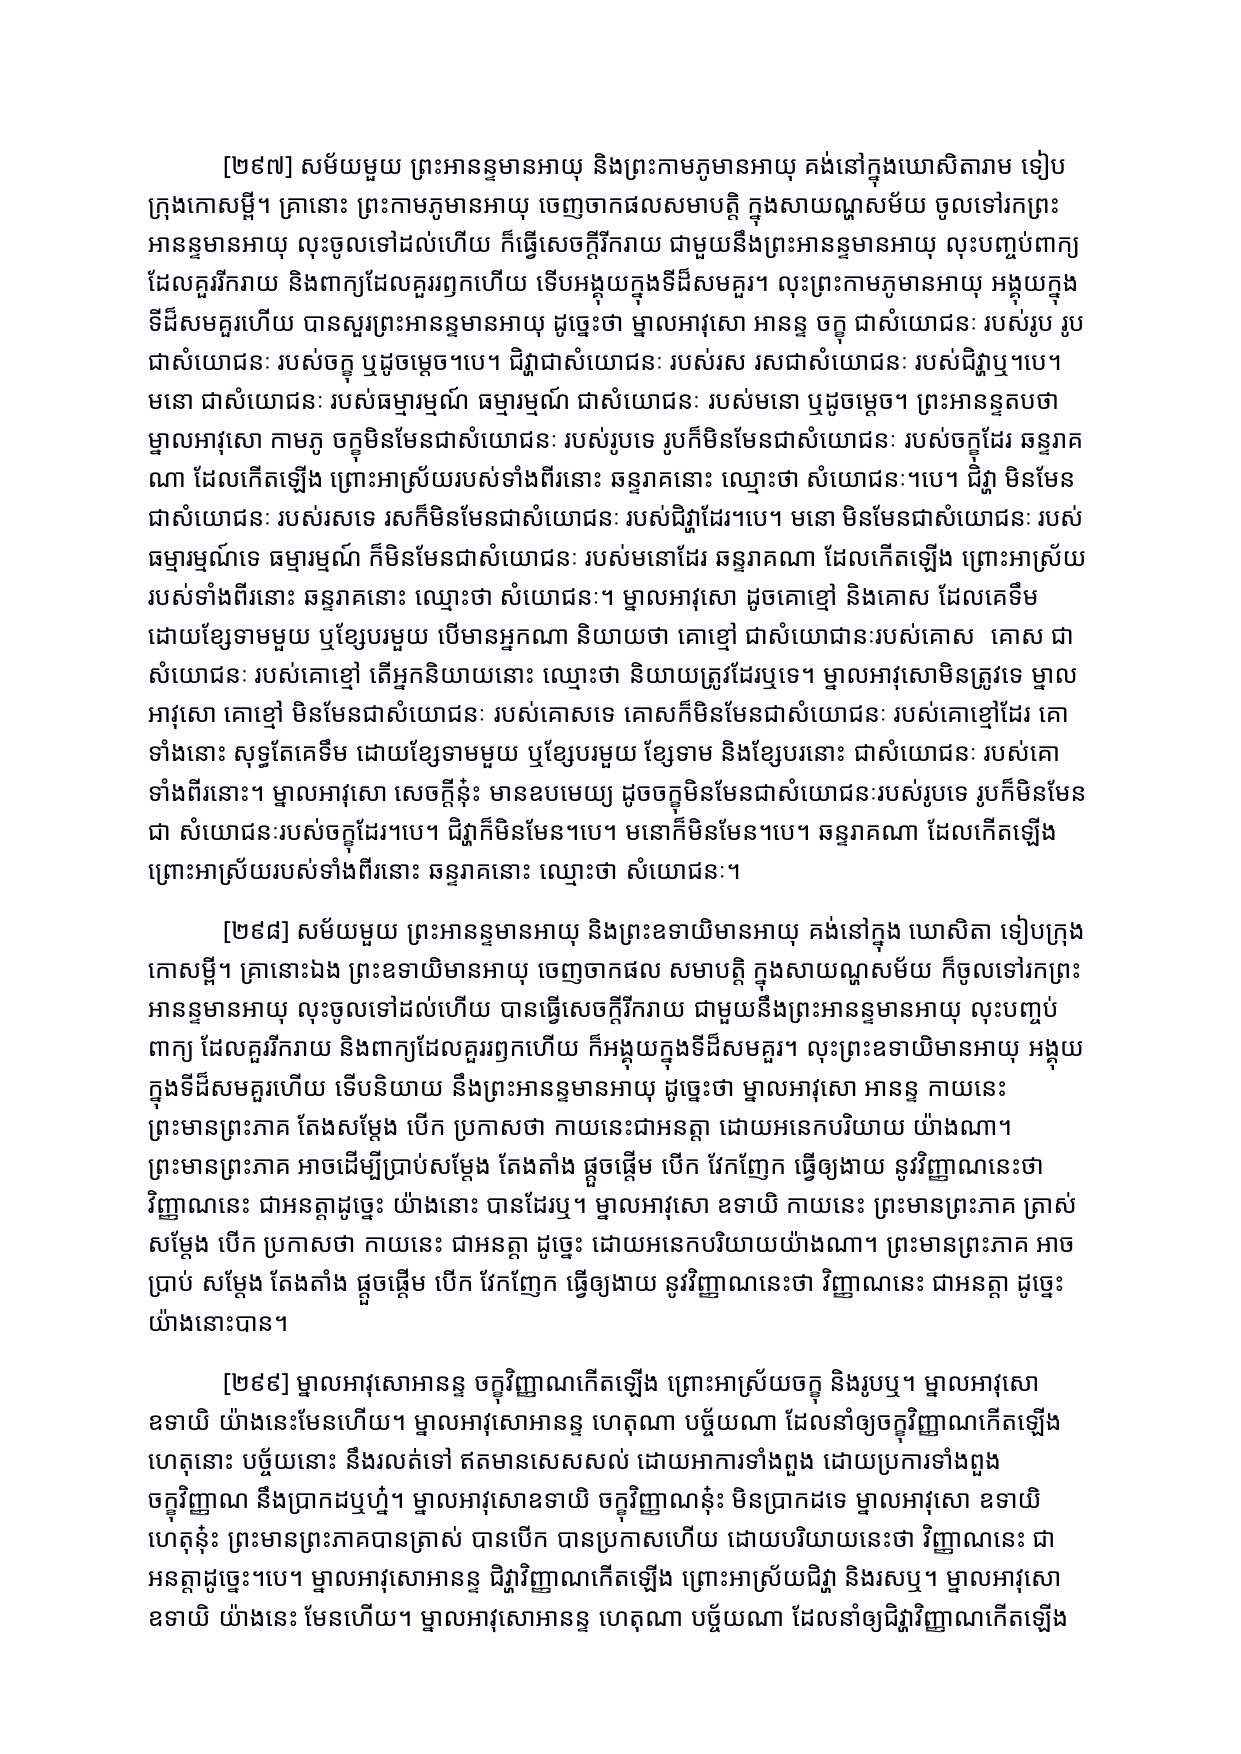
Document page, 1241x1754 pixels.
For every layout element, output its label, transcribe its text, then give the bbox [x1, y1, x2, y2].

text [២៩៧] សម័យមួយ ព្រះអានន្ទមានអាយុ និងព្រះកាមភូមានអាយុ គង់នៅក្នុង​ឃោសិតារាម ទៀបក្រុងកោសម្ពី។ គ្រានោះ ព្រះកាមភូមានអាយុ ចេញចាក​ផល​សមាបត្តិ ក្នុងសាយណ្ហសម័យ ចូលទៅរកព្រះអានន្ទមានអាយុ លុះចូលទៅដល់ហើយ ក៏ធ្វើសេចក្តី​រីករាយ ជាមួយនឹងព្រះអានន្ទមានអាយុ លុះបញ្ចប់ពាក្យ ដែលគួររីករាយ និងពាក្យដែលគួររឭកហើយ ទើបអង្គុយក្នុងទីដ៏សមគួរ។ លុះព្រះកាមភូមានអាយុ អង្គុយ​ក្នុងទីដ៏សមគួរហើយ បានសួរព្រះអានន្ទមានអាយុ ដូច្នេះថា ម្នាលអាវុសោ អានន្ទ ចក្ខុ ជាសំយោជនៈ របស់រូប រូបជាសំយោជនៈ របស់ចក្ខុ ឬដូចម្តេច។បេ។ ជិវ្ហាជា​សំយោជនៈ របស់រស រសជាសំយោជនៈ របស់ជិវ្ហាឬ។បេ។ មនោ ជាសំយោជនៈ របស់ធម្មារម្មណ៍ ធម្មារម្មណ៍ ជាសំយោជនៈ របស់មនោ ឬដូចម្តេច។ ព្រះអានន្ទតបថា ម្នាលអាវុសោ កាមភូ ចក្ខុមិនមែនជាសំយោជនៈ របស់រូបទេ រូបក៏មិនមែនជាសំយោជនៈ របស់ចក្ខុដែរ ឆន្ទរាគណា ដែលកើតឡើង ព្រោះអាស្រ័យរបស់ទាំងពីរនោះ ឆន្ទរាគនោះ ឈ្មោះថា សំយោជនៈ។បេ។ ជិវ្ហា មិនមែនជាសំយោជនៈ របស់រសទេ រសក៏មិន​មែនជាសំយោជនៈ របស់ជិវ្ហាដែរ។​បេ។ មនោ មិនមែនជាសំយោជនៈ របស់ធម្មារម្មណ៍ទេ ធម្មារម្មណ៍ ក៏មិនមែនជាសំយោជនៈ របស់មនោដែរ ឆន្ទរាគណា ដែលកើតឡើង ព្រោះអាស្រ័យ​របស់ទាំងពីរនោះ ឆន្ទរាគនោះ ឈ្មោះថា សំយោជនៈ។ ម្នាលអាវុសោ ដូចគោខ្មៅ និងគោស ដែលគេទឹម ដោយខ្សែទាមមួយ ឬខ្សែបរមួយ បើមានអ្នកណា និយាយថា គោខ្មៅ ជាសំយោជានៈរបស់គោស គោស ជាសំយោជនៈ របស់គោខ្មៅ តើអ្នកនិយាយនោះ ឈ្មោះថា និយាយត្រូវដែរឬទេ។ ម្នាលអាវុសោមិនត្រូវទេ ម្នាលអាវុសោ គោខ្មៅ មិនមែនជាសំយោជនៈ របស់គោសទេ គោសក៏មិនមែនជា​សំយោជនៈ របស់គោខ្មៅដែរ គោទាំងនោះ សុទ្ធតែគេទឹម ដោយខ្សែទាមមួយ ឬខ្សែ​បរមួយ ខ្សែទាម និងខ្សែបរនោះ ជាសំយោជនៈ របស់គោទាំងពីរនោះ។ ម្នាលអាវុសោ សេចក្តីនុ៎ះ​ មានឧបមេយ្យ ដូចចក្ខុមិនមែនជាសំយោជនៈរបស់រូបទេ រូបក៏មិនមែន ជា សំយោជនៈរបស់ចក្ខុដែរ។បេ។ ជិវ្ហាក៏មិនមែន។បេ។ មនោក៏មិនមែន។បេ។ ឆន្ទរាគណា ដែលកើតឡើង ព្រោះអាស្រ័យរបស់ទាំងពីរនោះ ឆន្ទរាគនោះ ឈ្មោះថា សំយោជនៈ។ [148, 148, 1093, 887]
text [២៩៨] សម័យមួយ ព្រះអានន្ទមានអាយុ និងព្រះឧទាយិមានអាយុ គង់នៅក្នុង ឃោសិតា ទៀបក្រុងកោសម្ពី។ គ្រានោះឯង ព្រះឧទាយិមានអាយុ ចេញចាកផល សមាបត្តិ ក្នុងសាយណ្ហសម័យ ក៏ចូលទៅរកព្រះអានន្ទមានអាយុ លុះចូលទៅដល់ហើយ បានធ្វើសេចក្តីរីករាយ ជាមួយនឹងព្រះអានន្ទមានអាយុ លុះបញ្ចប់ពាក្យ ដែលគួររីករាយ និងពាក្យដែលគួររឭកហើយ ក៏អង្គុយក្នុងទីដ៏សមគួរ។ លុះព្រះឧទាយិមានអាយុ អង្គុយ​ក្នុង​ទីដ៏សមគួរហើយ ទើបនិយាយ នឹងព្រះអានន្ទមានអាយុ ដូច្នេះថា ម្នាលអាវុសោ អានន្ទ កាយនេះ ព្រះមានព្រះភាគ តែងសម្តែង បើក ប្រកាសថា កាយនេះជាអនត្តា ដោយអនេកបរិយាយ យ៉ាងណា។ ព្រះមានព្រះភាគ អាចដើម្បីប្រាប់សម្តែង តែងតាំង ផ្តួចផ្តើម បើក វែកញែក ធ្វើឲ្យងាយ នូវវិញ្ញាណនេះថា វិញ្ញាណនេះ ជាអនត្តាដូច្នេះ យ៉ាងនោះ បានដែរឬ។ ម្នាលអាវុសោ ឧទាយិ កាយនេះ ព្រះមានព្រះភាគ ត្រាស់សម្តែង បើក ប្រកាសថា កាយនេះ ជាអនត្តា ដូច្នេះ ដោយអនេកបរិយាយយ៉ាងណា។ ព្រះមាន​ព្រះភាគ អាចប្រាប់ សម្តែង តែងតាំង ផ្តួចផ្តើម បើក វែកញែក ធ្វើឲ្យងាយ នូវវិញ្ញាណ​នេះ​ថា វិញ្ញាណនេះ ជាអនត្តា ដូច្នេះ យ៉ាងនោះបាន។ [148, 913, 1093, 1338]
text [២៩៩] ម្នាលអាវុសោអានន្ទ ចក្ខុវិញ្ញាណកើតឡើង ព្រោះអាស្រ័យចក្ខុ និងរូបឬ។ ម្នាលអាវុសោឧទាយិ យ៉ាងនេះមែនហើយ។ ម្នាលអាវុសោអានន្ទ ហេតុណា បច្ច័យណា ដែលនាំឲ្យចក្ខុវិញ្ញាណកើតឡើង ហេតុនោះ បច្ច័យនោះ នឹងរលត់ទៅ ឥតមាន​សេស​សល់ ដោយអាការទាំងពួង ដោយប្រការទាំងពួង ចក្ខុវិញ្ញាណ នឹងប្រាកដឬហ្ន៎។ ម្នាលអាវុសោឧទាយិ ចក្ខុវិញ្ញាណនុ៎ះ មិនប្រាកដទេ ម្នាលអាវុសោ ឧទាយិ ហេតុនុ៎ះ ព្រះមានព្រះភាគបានត្រាស់ បានបើក បានប្រកាសហើយ ដោយបរិយាយនេះថា វិញ្ញាណនេះ ជាអនត្តាដូច្នេះ។បេ។ ម្នាលអាវុសោអានន្ទ ជិវ្ហាវិញ្ញាណកើតឡើង ព្រោះអាស្រ័យជិវ្ហា និងរសឬ។ ម្នាលអាវុសោឧទាយិ យ៉ាងនេះ មែនហើយ។ ម្នាលអាវុសោ​អានន្ទ ហេតុណា បច្ច័យណា ដែលនាំឲ្យជិវ្ហាវិញ្ញាណកើតឡើង [148, 1364, 1093, 1633]
